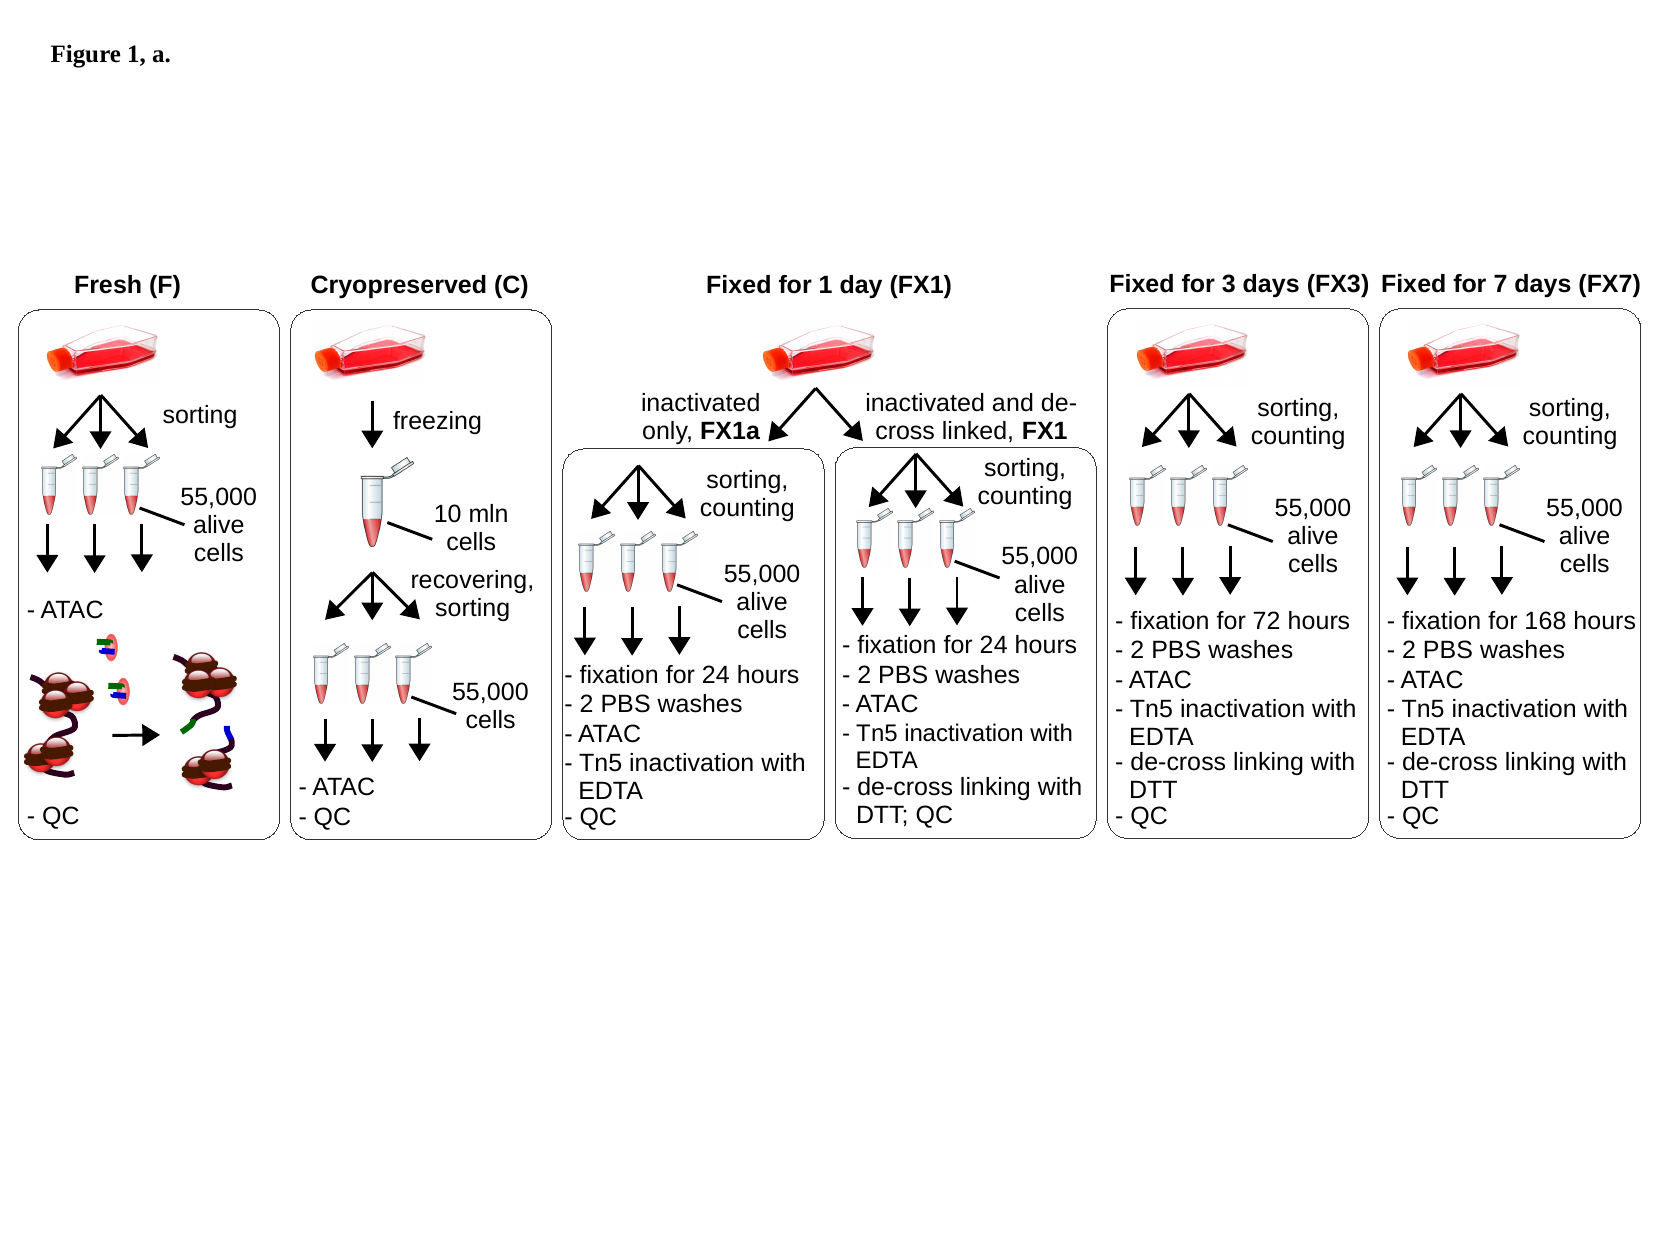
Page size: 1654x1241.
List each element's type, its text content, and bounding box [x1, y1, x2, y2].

text_box 55,000 cells [437, 670, 545, 742]
text_box - Tn5 inactivation with EDTA [549, 741, 822, 814]
text_box - ATAC [827, 699, 934, 712]
text_box - de-cross linking with DTT; QC [827, 765, 1098, 837]
text_box - 2 PBS washes [1372, 628, 1581, 674]
picture [661, 531, 698, 593]
text_box - de-cross linking with DTT [1100, 740, 1371, 813]
text_box inactivated only, FX1a [626, 381, 776, 453]
picture [1130, 316, 1252, 388]
text_box Cryopreserved (C) [295, 263, 544, 309]
text_box [0, 243, 1654, 863]
text_box - ATAC [1100, 674, 1207, 687]
text_box Fresh (F) [59, 263, 197, 309]
picture [939, 508, 975, 569]
text_box 55,000 alive cells [165, 475, 273, 576]
picture [856, 508, 893, 569]
text_box inactivated and de- cross linked, FX1 [850, 381, 1093, 453]
text_box - 2 PBS washes [1100, 628, 1309, 674]
text_box - ATAC [12, 588, 119, 634]
text_box - fixation for 168 hours [1372, 598, 1652, 645]
picture [180, 650, 238, 703]
text_box - QC [12, 794, 95, 841]
text_box sorting, counting [685, 458, 811, 530]
picture [360, 457, 414, 549]
text_box - Tn5 inactivation with EDTA [1100, 687, 1372, 759]
picture [82, 454, 119, 516]
text_box - Tn5 inactivation with EDTA [827, 712, 1088, 765]
text_box sorting, counting [962, 446, 1088, 518]
picture [897, 508, 934, 569]
text_box - fixation for 24 hours [549, 653, 816, 699]
picture [313, 643, 349, 705]
text_box - QC [1372, 793, 1455, 840]
picture [395, 643, 432, 705]
text_box - QC [283, 794, 367, 841]
text_box - Tn5 inactivation with EDTA [1372, 687, 1644, 759]
text_box - fixation for 24 hours [827, 623, 1093, 669]
text_box Figure 1, a. [35, 33, 186, 79]
picture [1483, 465, 1520, 527]
text_box sorting [147, 393, 253, 439]
picture [620, 531, 656, 593]
picture [1170, 465, 1207, 527]
text_box - ATAC [283, 765, 390, 811]
text_box - QC [549, 794, 633, 841]
text_box Fixed for 1 day (FX1) [691, 263, 968, 309]
picture [102, 628, 124, 667]
picture [354, 643, 391, 705]
picture [1401, 465, 1437, 527]
picture [1442, 465, 1479, 527]
text_box Fixed for 3 days (FX3) [1094, 262, 1366, 308]
picture [40, 317, 162, 389]
picture [37, 670, 95, 723]
text_box sorting, counting [1507, 386, 1633, 458]
picture [1212, 465, 1248, 527]
text_box - fixation for 72 hours [1100, 598, 1366, 645]
picture [1402, 316, 1523, 388]
text_box - de-cross linking with DTT [1372, 740, 1643, 813]
text_box - 2 PBS washes [827, 653, 1036, 699]
text_box - 2 PBS washes [549, 682, 758, 729]
picture [123, 454, 160, 516]
text_box 10 mln cells [418, 492, 524, 558]
text_box - QC [1100, 793, 1183, 840]
text_box - ATAC [1372, 674, 1479, 687]
text_box recovering, sorting [395, 558, 550, 630]
picture [308, 317, 430, 389]
text_box Fixed for 7 days (FX7) [1366, 262, 1654, 308]
text_box freezing [378, 399, 498, 445]
picture [41, 454, 77, 516]
text_box - ATAC [549, 729, 656, 741]
picture [756, 317, 878, 389]
picture [180, 747, 233, 790]
text_box 55,000 alive cells [986, 534, 1094, 635]
picture [1129, 465, 1166, 527]
text_box sorting, counting [1236, 386, 1361, 458]
text_box 55,000 alive cells [1259, 486, 1367, 587]
picture [578, 531, 615, 593]
text_box 55,000 alive cells [1531, 486, 1639, 587]
picture [113, 672, 136, 711]
picture [23, 734, 75, 777]
text_box 55,000 alive cells [709, 552, 816, 653]
